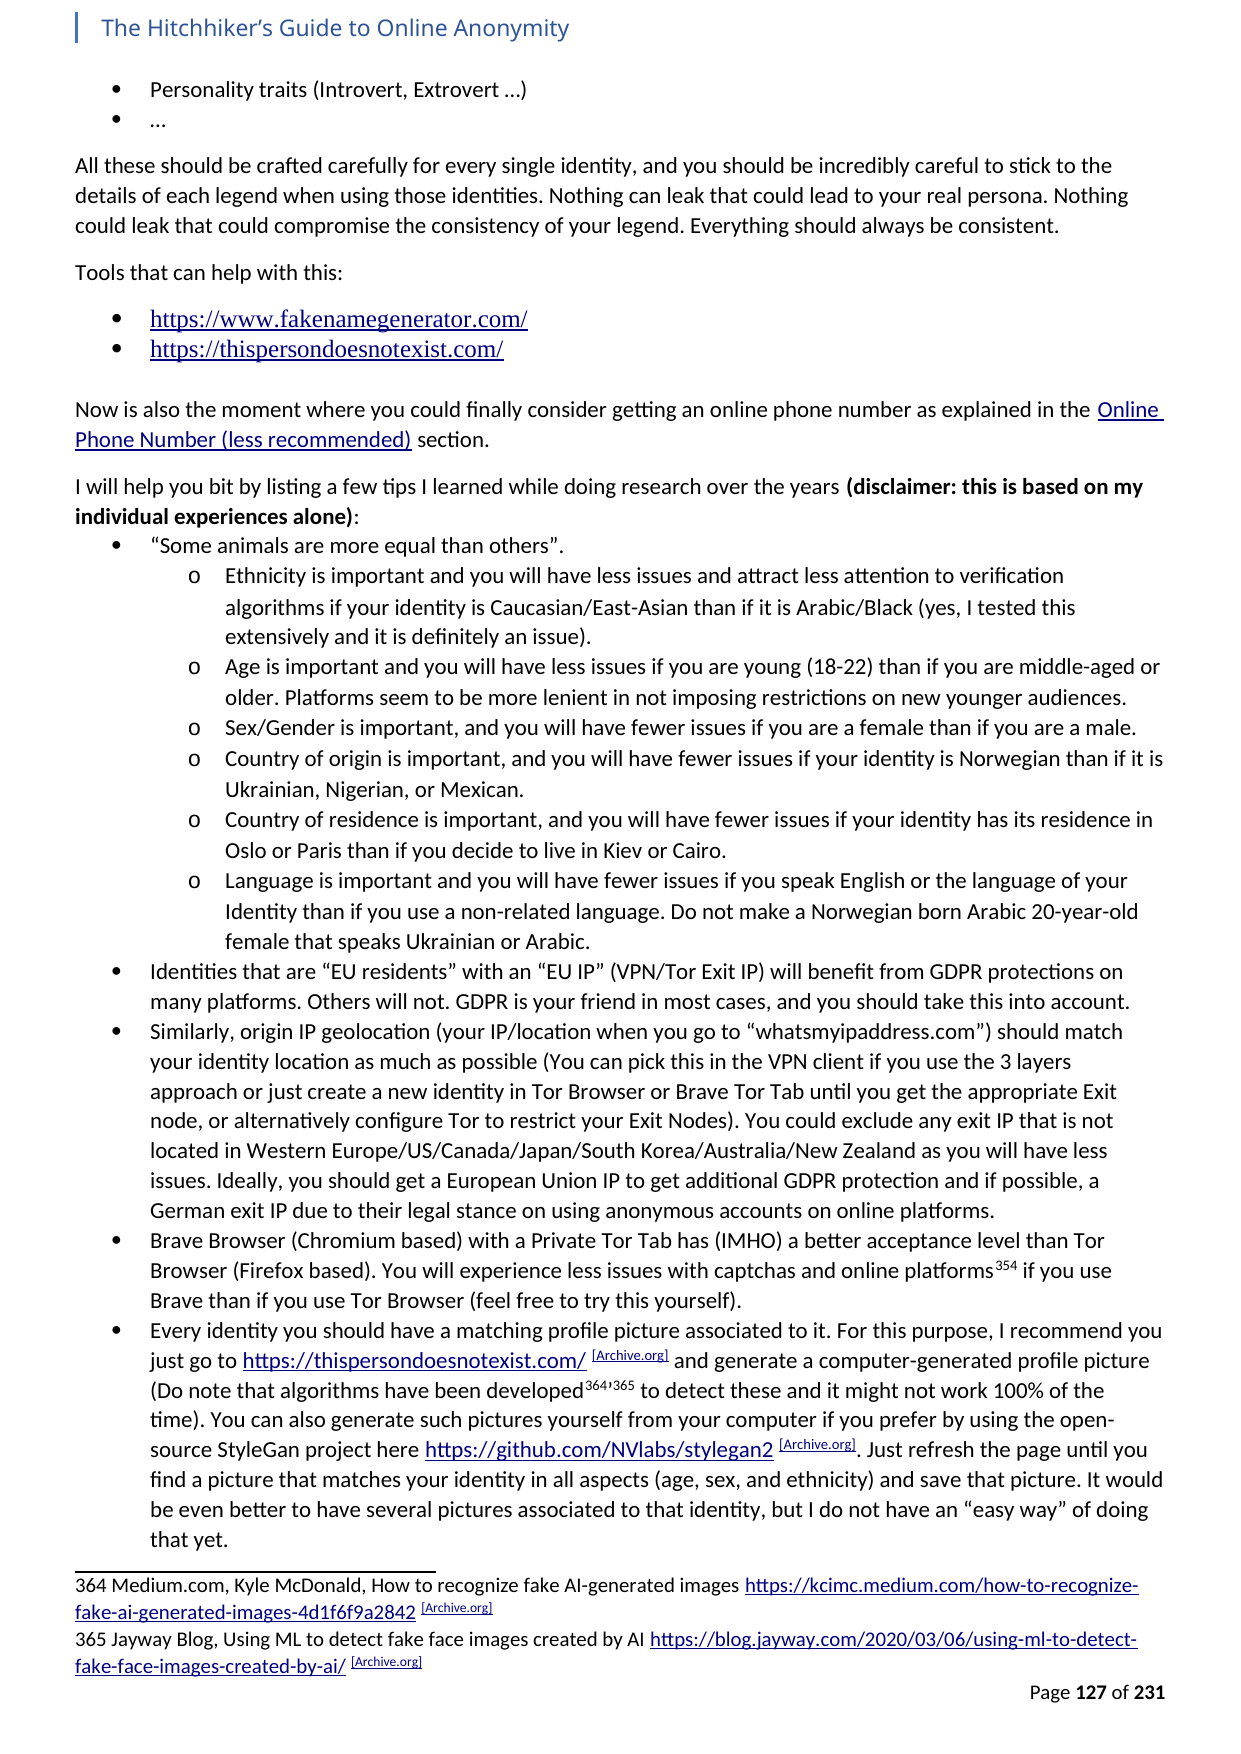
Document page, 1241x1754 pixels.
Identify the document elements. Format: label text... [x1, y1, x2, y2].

list “Some animals are more equal than others”. [112, 532, 1165, 560]
list Language is important and you will have fewer issues if you speak English or the language of your Identity than if you use a non-related language. Do not make a Norwegian born Arabic 20-year-old female that speaks Ukrainian or Arabic. [187, 866, 1165, 955]
list Country of origin is important, and you will have fewer issues if your identity is Norwegian than if it is Ukrainian, Nigerian, or Mexican. [187, 744, 1165, 803]
list Age is important and you will have less issues if you are young (18-22) than if you are middle-aged or older. Platforms seem to be more lenient in not imposing restrictions on new younger audiences. [187, 652, 1165, 711]
list Every identity you should have a matching profile picture associated to it. For this purpose, I recommend you just go to https://thispersondoesnotexist.com/ [Archive.org] and generate a computer-generated profile picture (Do note that algorithms have been developed’ to detect these and it might not work 100% of the time). You can also generate such pictures yourself from your computer if you prefer by using the open-source StyleGan project here https://github.com/NVlabs/stylegan2 [Archive.org]. Just refresh the page until you find a picture that matches your identity in all aspects (age, sex, and ethnicity) and save that picture. It would be even better to have several pictures associated to that identity, but I do not have an “easy way” of doing that yet. [112, 1316, 1165, 1553]
list Country of residence is important, and you will have fewer issues if your identity has its residence in Oslo or Paris than if you decide to live in Kiev or Cairo. [187, 805, 1165, 864]
list Medium.com, Kyle McDonald, How to recognize fake AI-generated images https://kcimc.medium.com/how-to-recognize-fake-ai-generated-images-4d1f6f9a2842 [Archive.org] [75, 1572, 1165, 1624]
list Ethnicity is important and you will have less issues and attract less attention to verification algorithms if your identity is Caucasian/East-Asian than if it is Arabic/Black (yes, I tested this extensively and it is definitely an issue). [187, 562, 1165, 651]
text I will help you bit by listing a few tips I learned while doing research over the years (disclaimer: this is based on my individual experiences alone): [75, 472, 1165, 530]
text Tools that can help with this: [75, 258, 1165, 286]
list https://thispersondoesnotexist.com/ [112, 334, 1165, 363]
list Jayway Blog, Using ML to detect fake face images created by AI https://blog.jayway.com/2020/03/06/using-ml-to-detect-fake-face-images-created-by-ai/ [Archive.org] [75, 1626, 1165, 1679]
list https://www.fakenamegenerator.com/ [112, 304, 1165, 333]
text Now is also the moment where you could finally consider getting an online phone number as explained in the Online Phone Number (less recommended) section. [75, 395, 1165, 453]
list Personality traits (Introvert, Extrovert …) [112, 75, 1165, 103]
list Identities that are “EU residents” with an “EU IP” (VPN/Tor Exit IP) will benefit from GDPR protections on many platforms. Others will not. GDPR is your friend in most cases, and you should take this into account. [112, 957, 1165, 1015]
text All these should be crafted carefully for every single identity, and you should be incredibly careful to stick to the details of each legend when using those identities. Nothing can leak that could lead to your real persona. Nothing could leak that could compromise the consistency of your legend. Everything should always be consistent. [75, 151, 1165, 239]
list … [112, 105, 1165, 133]
list Sex/Gender is important, and you will have fewer issues if you are a female than if you are a male. [187, 713, 1165, 742]
list Brave Browser (Chromium based) with a Private Tor Tab has (IMHO) a better acceptance level than Tor Browser (Firefox based). You will experience less issues with captchas and online platforms354 if you use Brave than if you use Tor Browser (feel free to try this yourself). [112, 1226, 1165, 1314]
list Similarly, origin IP geolocation (your IP/location when you go to “whatsmyipaddress.com”) should match your identity location as much as possible (You can pick this in the VPN client if you use the 3 layers approach or just create a new identity in Tor Browser or Brave Tor Tab until you get the appropriate Exit node, or alternatively configure Tor to restrict your Exit Nodes). You could exclude any exit IP that is not located in Western Europe/US/Canada/Japan/South Korea/Australia/New Zealand as you will have less issues. Ideally, you should get a European Union IP to get additional GDPR protection and if possible, a German exit IP due to their legal stance on using anonymous accounts on online platforms. [112, 1017, 1165, 1224]
